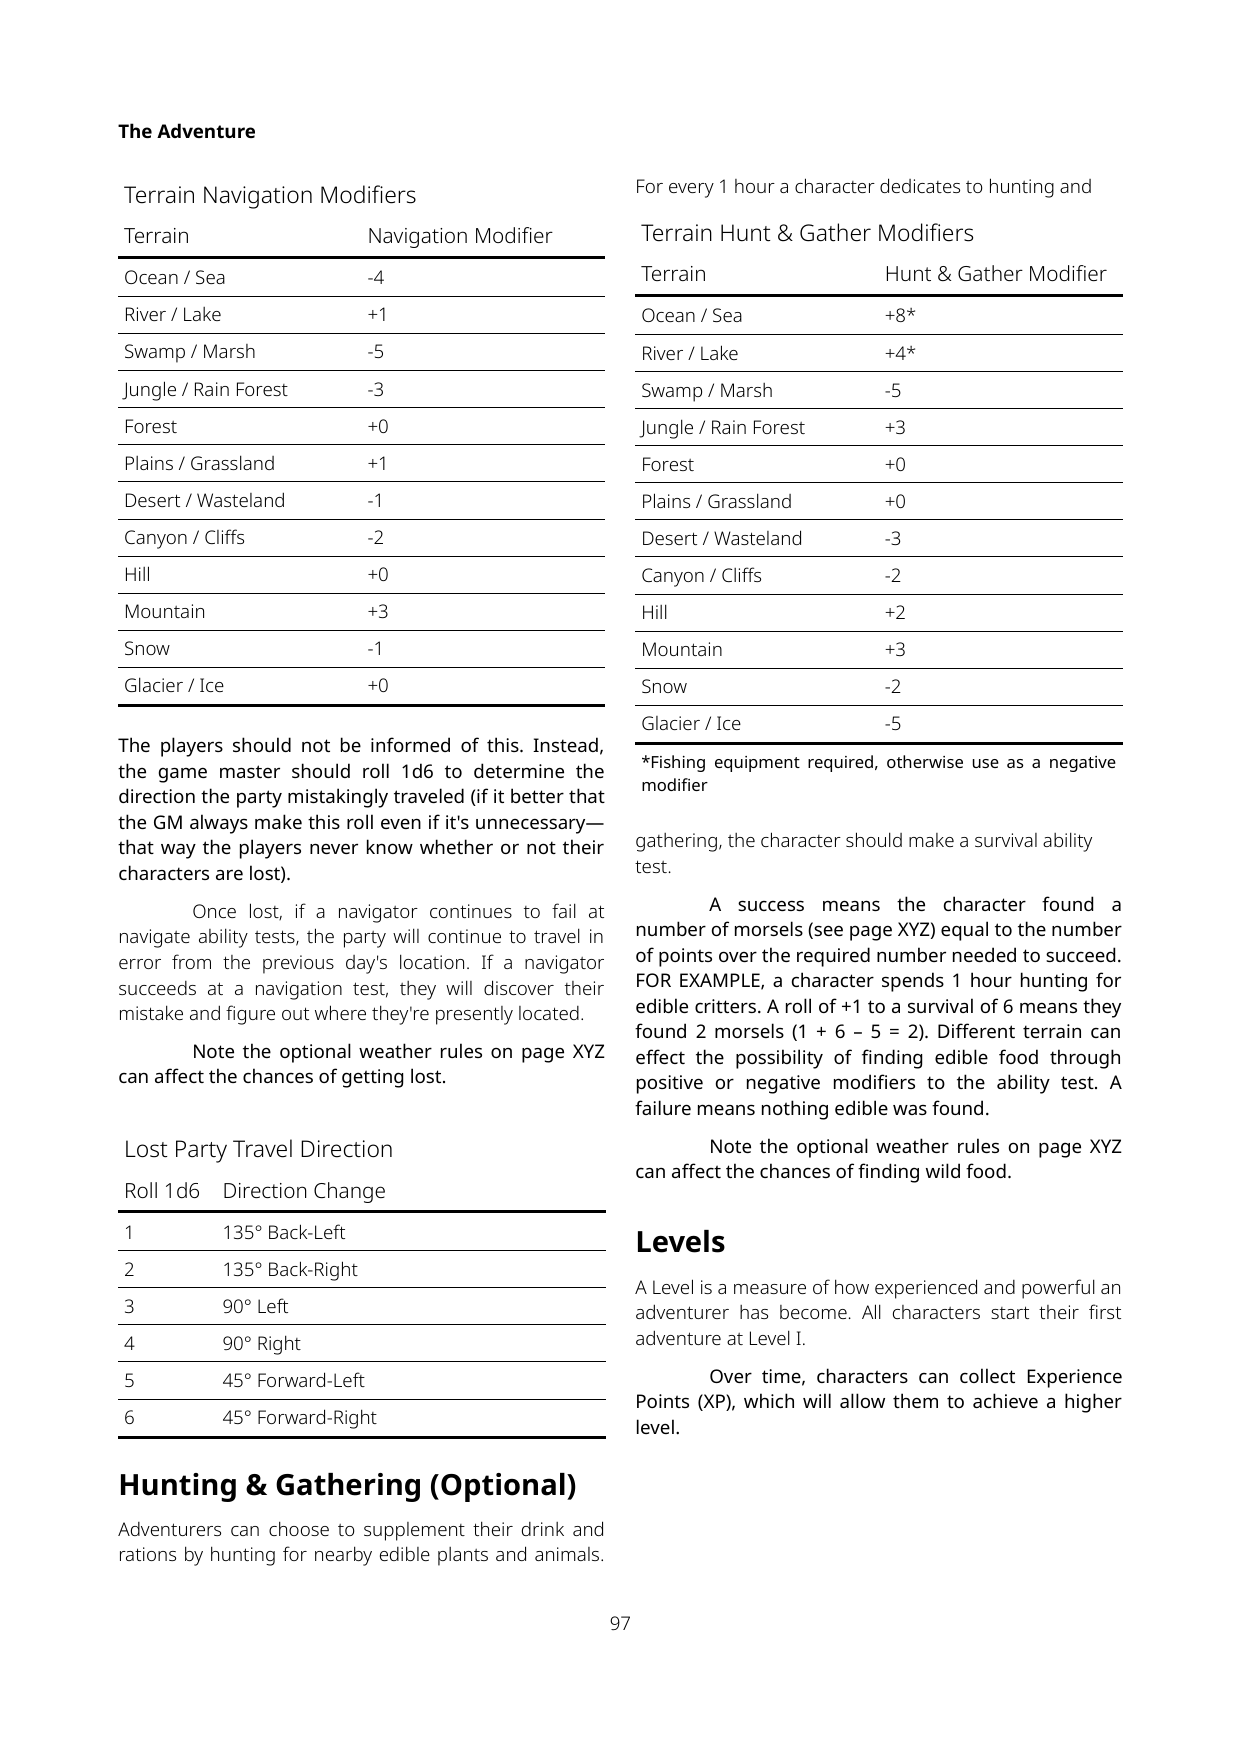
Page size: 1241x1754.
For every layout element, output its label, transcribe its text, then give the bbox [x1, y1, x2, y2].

table_cell Swamp / Marsh [635, 372, 879, 408]
table_cell Navigation Modifier [362, 216, 605, 256]
table_cell +3 [879, 409, 1122, 445]
table_cell Ocean / Sea [118, 259, 362, 296]
table_cell 135° Back-Left [217, 1213, 606, 1250]
table_cell -5 [362, 334, 605, 370]
table_cell +0 [362, 557, 605, 593]
table_cell 45° Forward-Right [217, 1400, 606, 1436]
table_cell Canyon / Cliffs [635, 557, 879, 593]
table_cell +1 [362, 445, 605, 481]
table_cell 2 [118, 1251, 217, 1287]
table_cell 90° Left [217, 1288, 606, 1324]
table_cell Desert / Wasteland [118, 482, 362, 518]
text Over time, characters can collect Experience Points (XP), which will allow them to achieve a higher level. [635, 1363, 1122, 1439]
text Once lost, if a navigator continues to fail at navigate ability tests, the party will continue to travel in error from the previous day's location. If a navigator succeeds at a navigation test, they will discover their mistake and figure out where they're presently located. [118, 898, 605, 1026]
table_cell +3 [362, 594, 605, 630]
table_cell 1 [118, 1213, 217, 1250]
table_cell Desert / Wasteland [635, 520, 879, 556]
table_cell Jungle / Rain Forest [118, 371, 362, 407]
table_cell +1 [362, 297, 605, 333]
table_cell +2 [879, 595, 1122, 631]
table_cell Hunt & Gather Modifier [879, 254, 1122, 294]
table_cell Snow [118, 631, 362, 667]
table_cell Canyon / Cliffs [118, 520, 362, 556]
table_cell 6 [118, 1400, 217, 1436]
table_cell 45° Forward-Left [217, 1362, 606, 1398]
table_cell -5 [879, 706, 1122, 742]
table_cell Roll 1d6 [118, 1170, 217, 1210]
table_cell Forest [635, 446, 879, 482]
table_cell Hill [118, 557, 362, 593]
table_cell Mountain [635, 632, 879, 668]
table_cell Mountain [118, 594, 362, 630]
table_cell Plains / Grassland [635, 483, 879, 519]
table_cell Plains / Grassland [118, 445, 362, 481]
table_cell -3 [879, 520, 1122, 556]
table_cell Terrain [118, 216, 362, 256]
table_cell Forest [118, 408, 362, 444]
text Note the optional weather rules on page XYZ can affect the chances of finding wild food. [635, 1133, 1122, 1184]
table_cell -2 [879, 669, 1122, 705]
table_cell Jungle / Rain Forest [635, 409, 879, 445]
table_cell River / Lake [635, 335, 879, 371]
table_cell +3 [879, 632, 1122, 668]
table_cell Glacier / Ice [635, 706, 879, 742]
table_cell -3 [362, 371, 605, 407]
subtitle Hunting & Gathering (Optional) [118, 1464, 605, 1503]
table_cell Hill [635, 595, 879, 631]
table_header Lost Party Travel Direction [118, 1128, 606, 1170]
table_cell +8* [879, 297, 1122, 334]
table_cell +0 [362, 668, 605, 704]
text For every 1 hour a character dedicates to hunting and [635, 173, 1122, 199]
text Note the optional weather rules on page XYZ can affect the chances of getting lost. [118, 1038, 605, 1089]
table_cell Swamp / Marsh [118, 334, 362, 370]
table_cell -5 [879, 372, 1122, 408]
text A Level is a measure of how experienced and powerful an adventurer has become. All characters start their first adventure at Level I. [635, 1274, 1122, 1351]
table_cell Snow [635, 669, 879, 705]
text gathering, the character should make a survival ability test. [635, 827, 1122, 878]
table_cell 5 [118, 1362, 217, 1398]
text Adventurers can choose to supplement their drink and rations by hunting for nearby edible plants and animals. [118, 1516, 605, 1567]
table_cell +0 [879, 446, 1122, 482]
table_cell Glacier / Ice [118, 668, 362, 704]
table_cell 90° Right [217, 1325, 606, 1361]
table_cell River / Lake [118, 297, 362, 333]
text The players should not be informed of this. Instead, the game master should roll 1d6 to determine the direction the party mistakingly traveled (if it better that the GM always make this roll even if it's unnecessary—that way the players never know whether or not their characters are lost). [118, 707, 605, 886]
table_header Terrain Navigation Modifiers [118, 173, 605, 216]
table_cell *Fishing equipment required, otherwise use as a negative modifier [635, 745, 1122, 802]
table_cell Terrain [635, 254, 879, 294]
table_cell +4* [879, 335, 1122, 371]
table_cell 4 [118, 1325, 217, 1361]
table_cell +0 [362, 408, 605, 444]
subtitle Levels [635, 1222, 1122, 1261]
table_cell -1 [362, 482, 605, 518]
table_cell Ocean / Sea [635, 297, 879, 334]
table_cell 3 [118, 1288, 217, 1324]
table_cell -2 [362, 520, 605, 556]
table_cell +0 [879, 483, 1122, 519]
table_cell -4 [362, 259, 605, 296]
table_cell 135° Back-Right [217, 1251, 606, 1287]
table_cell -1 [362, 631, 605, 667]
table_cell -2 [879, 557, 1122, 593]
text A success means the character found a number of morsels (see page XYZ) equal to the number of points over the required number needed to succeed. FOR EXAMPLE, a character spends 1 hour hunting for edible critters. A roll of +1 to a survival of 6 means they found 2 morsels (1 + 6 – 5 = 2). Different terrain can effect the possibility of finding edible food through positive or negative modifiers to the ability test. A failure means nothing edible was found. [635, 891, 1122, 1121]
table_header Terrain Hunt & Gather Modifiers [635, 211, 1122, 254]
table_cell Direction Change [217, 1170, 606, 1210]
